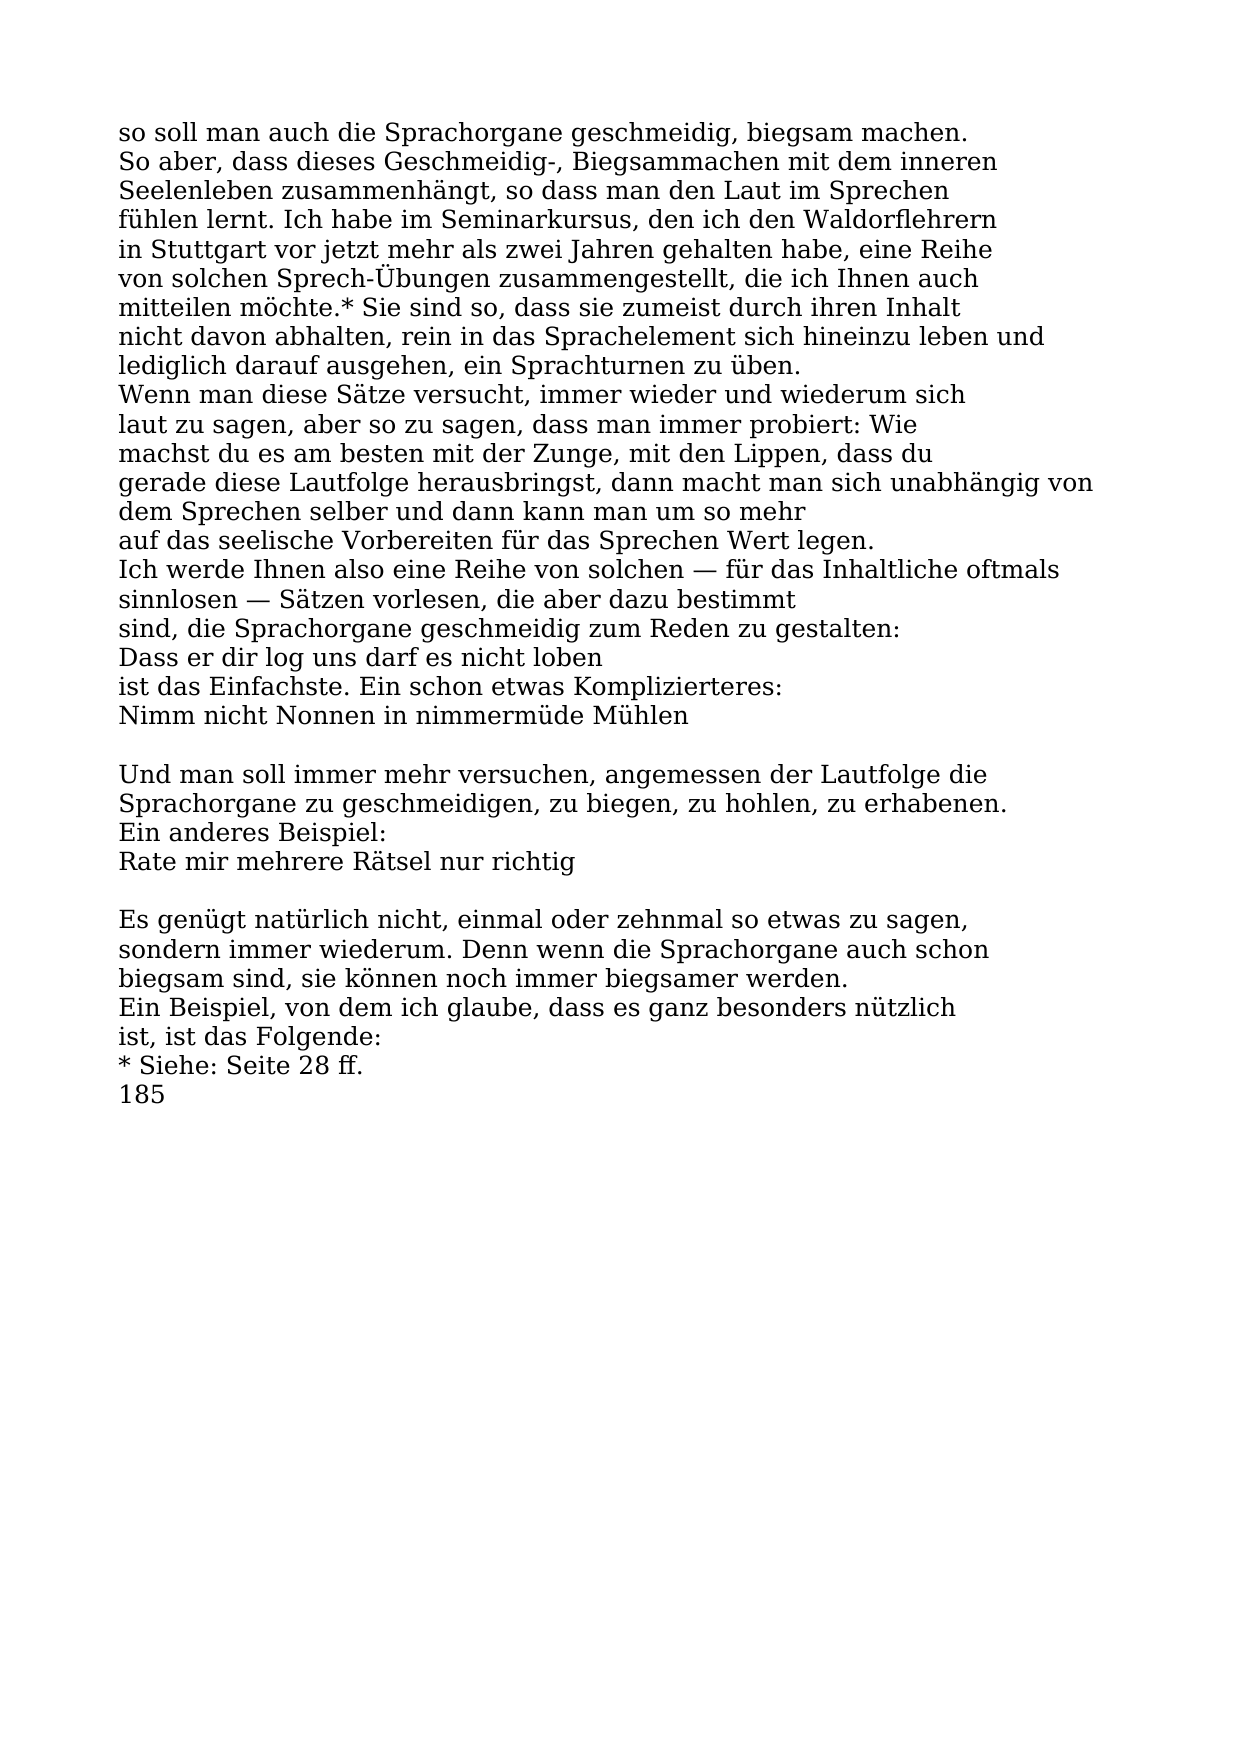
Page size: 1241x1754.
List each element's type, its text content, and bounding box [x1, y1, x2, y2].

text mitteilen möchte.* Sie sind so, dass sie zumeist durch ihren Inhalt [118, 293, 1122, 322]
text so soll man auch die Sprachorgane geschmeidig, biegsam machen. [118, 118, 1122, 147]
text gerade diese Lautfolge herausbringst, dann macht man sich unabhängig von dem Sprechen selber und dann kann man um so mehr [118, 468, 1122, 526]
text sondern immer wiederum. Denn wenn die Sprachorgane auch schon [118, 935, 1122, 964]
text ist das Einfachste. Ein schon etwas Komplizierteres: [118, 672, 1122, 701]
text Sprachorgane zu geschmeidigen, zu biegen, zu hohlen, zu erhabenen. [118, 789, 1122, 818]
text nicht davon abhalten, rein in das Sprachelement sich hineinzu leben und lediglich darauf ausgehen, ein Sprachturnen zu üben. [118, 322, 1122, 381]
text Dass er dir log uns darf es nicht loben [118, 643, 1122, 672]
text 185 [118, 1081, 1122, 1110]
text Rate mir mehrere Rätsel nur richtig [118, 847, 1122, 876]
text ist, ist das Folgende: [118, 1022, 1122, 1051]
text Wenn man diese Sätze versucht, immer wieder und wiederum sich [118, 381, 1122, 410]
text Ein Beispiel, von dem ich glaube, dass es ganz besonders nützlich [118, 993, 1122, 1022]
text sind, die Sprachorgane geschmeidig zum Reden zu gestalten: [118, 614, 1122, 643]
text Ein anderes Beispiel: [118, 818, 1122, 847]
text biegsam sind, sie können noch immer biegsamer werden. [118, 964, 1122, 993]
text Seelenleben zusammenhängt, so dass man den Laut im Sprechen [118, 176, 1122, 206]
text machst du es am besten mit der Zunge, mit den Lippen, dass du [118, 439, 1122, 468]
text * Siehe: Seite 28 ff. [118, 1051, 1122, 1081]
text von solchen Sprech-Übungen zusammengestellt, die ich Ihnen auch [118, 264, 1122, 293]
text fühlen lernt. Ich habe im Seminarkursus, den ich den Waldorflehrern [118, 206, 1122, 235]
text in Stuttgart vor jetzt mehr als zwei Jahren gehalten habe, eine Reihe [118, 235, 1122, 264]
text So aber, dass dieses Geschmeidig-, Biegsammachen mit dem inneren [118, 147, 1122, 176]
text Es genügt natürlich nicht, einmal oder zehnmal so etwas zu sagen, [118, 906, 1122, 935]
text Nimm nicht Nonnen in nimmermüde Mühlen [118, 701, 1122, 731]
text auf das seelische Vorbereiten für das Sprechen Wert legen. [118, 526, 1122, 556]
text Ich werde Ihnen also eine Reihe von solchen — für das Inhaltliche oftmals sinnlosen — Sätzen vorlesen, die aber dazu bestimmt [118, 556, 1122, 614]
text Und man soll immer mehr versuchen, angemessen der Lautfolge die [118, 760, 1122, 789]
text laut zu sagen, aber so zu sagen, dass man immer probiert: Wie [118, 410, 1122, 439]
